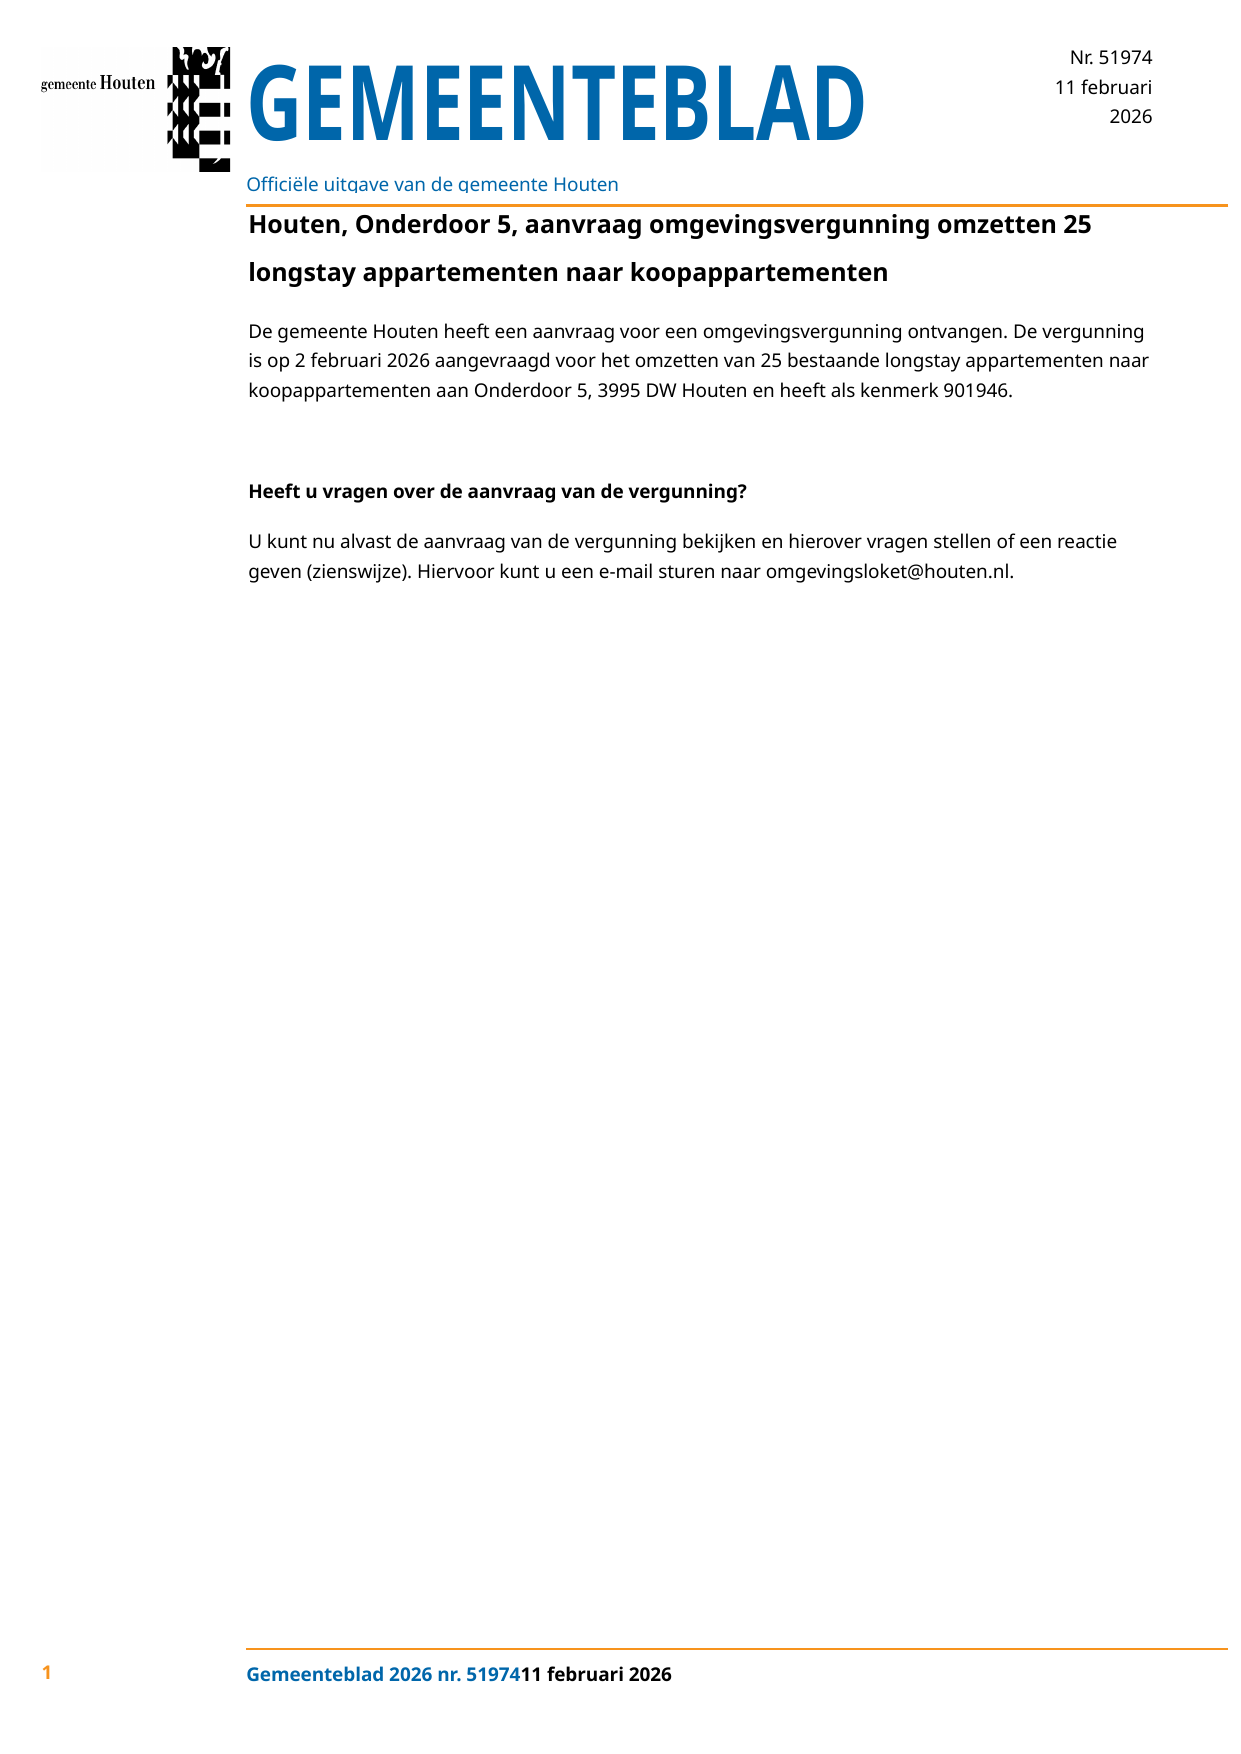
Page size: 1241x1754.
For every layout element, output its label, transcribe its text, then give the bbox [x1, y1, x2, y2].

text U kunt nu alvast de aanvraag van de vergunning bekijken en hierover vragen stellen of een reactie geven (zienswijze). Hiervoor kunt u een e-mail sturen naar omgevingsloket@houten.nl. [248, 528, 1152, 584]
picture [41, 47, 231, 172]
text De gemeente Houten heeft een aanvraag voor een omgevingsvergunning ontvangen. De vergunning is op 2 februari 2026 aangevraagd voor het omzetten van 25 bestaande longstay appartementen naar koopappartementen aan Onderdoor 5, 3995 DW Houten en heeft als kenmerk 901946. [248, 318, 1152, 403]
text Heeft u vragen over de aanvraag van de vergunning? [248, 478, 1152, 504]
text Houten, Onderdoor 5, aanvraag omgevingsvergunning omzetten 25 longstay appartementen naar koopappartementen [248, 207, 1152, 288]
